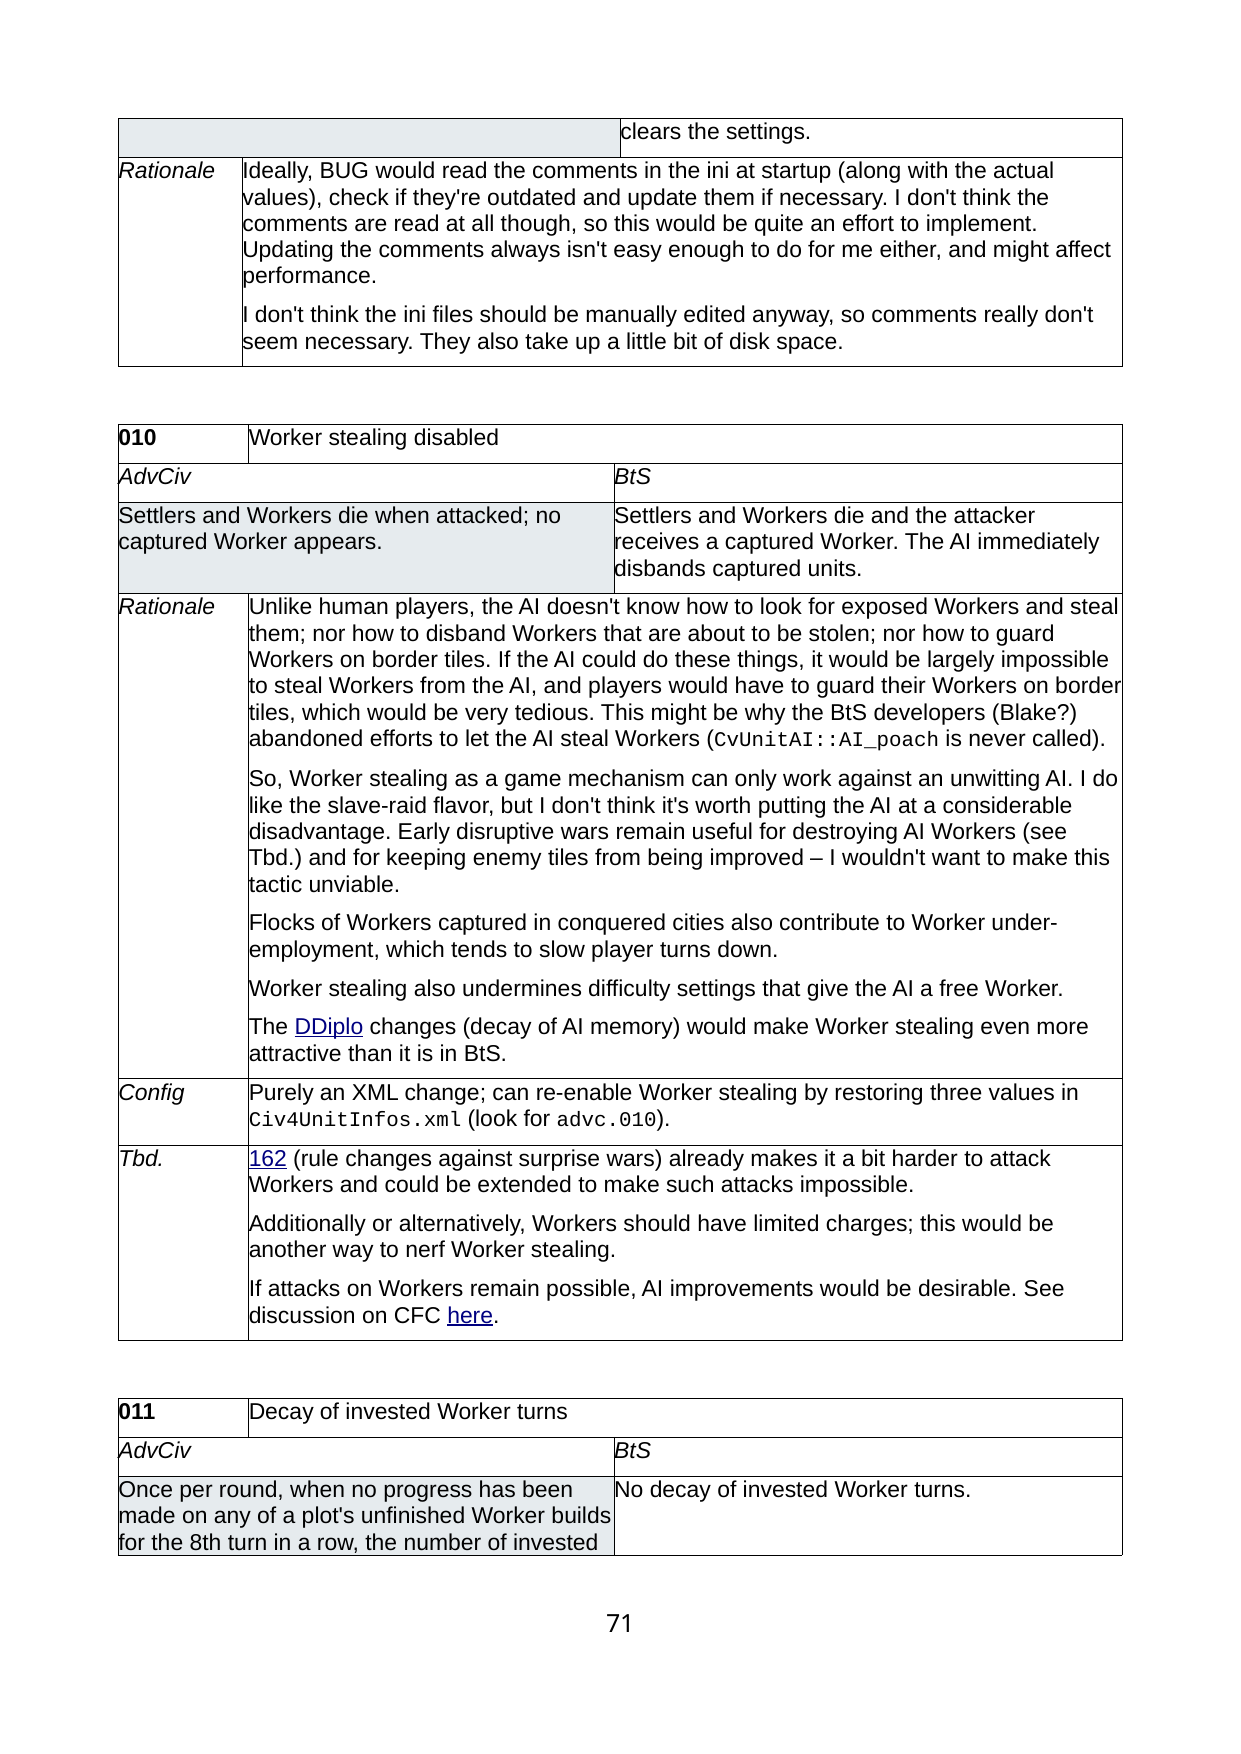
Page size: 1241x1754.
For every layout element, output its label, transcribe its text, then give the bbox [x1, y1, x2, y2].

table_cell Tbd. [119, 1146, 248, 1340]
table_cell Ideally, BUG would read the comments in the ini at startup (along with the actual values), check if they're outdated and update them if necessary. I don't think the comments are read at all though, so this would be quite an effort to implement. Updating the comments always isn't easy enough to do for me either, and might affect performance. I don't think the ini files should be manually edited anyway, so comments really don't seem necessary. They also take up a little bit of disk space. [243, 158, 1122, 366]
table_cell Rationale [119, 158, 242, 366]
table_cell Purely an XML change; can re-enable Worker stealing by restoring three values in Civ4UnitInfos.xml (look for advc.010). [249, 1079, 1122, 1145]
table_cell [119, 119, 620, 157]
table_cell clears the settings. [621, 119, 1122, 157]
table_header Worker stealing disabled [249, 425, 1122, 463]
table_cell Config [119, 1079, 248, 1145]
table_cell BtS [615, 464, 1122, 502]
table_cell AdvCiv [119, 1438, 614, 1476]
table_header 011 [119, 1399, 248, 1437]
table_cell Settlers and Workers die when attacked; no captured Worker appears. [119, 503, 614, 593]
table_cell Unlike human players, the AI doesn't know how to look for exposed Workers and steal them; nor how to disband Workers that are about to be stolen; nor how to guard Workers on border tiles. If the AI could do these things, it would be largely impossible to steal Workers from the AI, and players would have to guard their Workers on border tiles, which would be very tedious. This might be why the BtS developers (Blake?) abandoned efforts to let the AI steal Workers (CvUnitAI::AI_poach is never called). So, Worker stealing as a game mechanism can only work against an unwitting AI. I do like the slave-raid flavor, but I don't think it's worth putting the AI at a considerable disadvantage. Early disruptive wars remain useful for destroying AI Workers (see Tbd.) and for keeping enemy tiles from being improved – I wouldn't want to make this tactic unviable. Flocks of Workers captured in conquered cities also contribute to Worker under-employment, which tends to slow player turns down. Worker stealing also undermines difficulty settings that give the AI a free Worker. The DDiplo changes (decay of AI memory) would make Worker stealing even more attractive than it is in BtS. [249, 594, 1122, 1078]
table_header Decay of invested Worker turns [249, 1399, 1122, 1437]
table_cell Settlers and Workers die and the attacker receives a captured Worker. The AI immediately disbands captured units. [615, 503, 1122, 593]
table_cell AdvCiv [119, 464, 614, 502]
table_header 010 [119, 425, 248, 463]
table_cell 162 (rule changes against surprise wars) already makes it a bit harder to attack Workers and could be extended to make such attacks impossible. Additionally or alternatively, Workers should have limited charges; this would be another way to nerf Worker stealing. If attacks on Workers remain possible, AI improvements would be desirable. See discussion on CFC here. [249, 1146, 1122, 1340]
table_cell BtS [615, 1438, 1122, 1476]
table_cell Once per round, when no progress has been made on any of a plot's unfinished Worker builds for the 8th turn in a row, the number of invested [119, 1477, 614, 1555]
table_cell No decay of invested Worker turns. [615, 1477, 1122, 1555]
table_cell Rationale [119, 594, 248, 1078]
